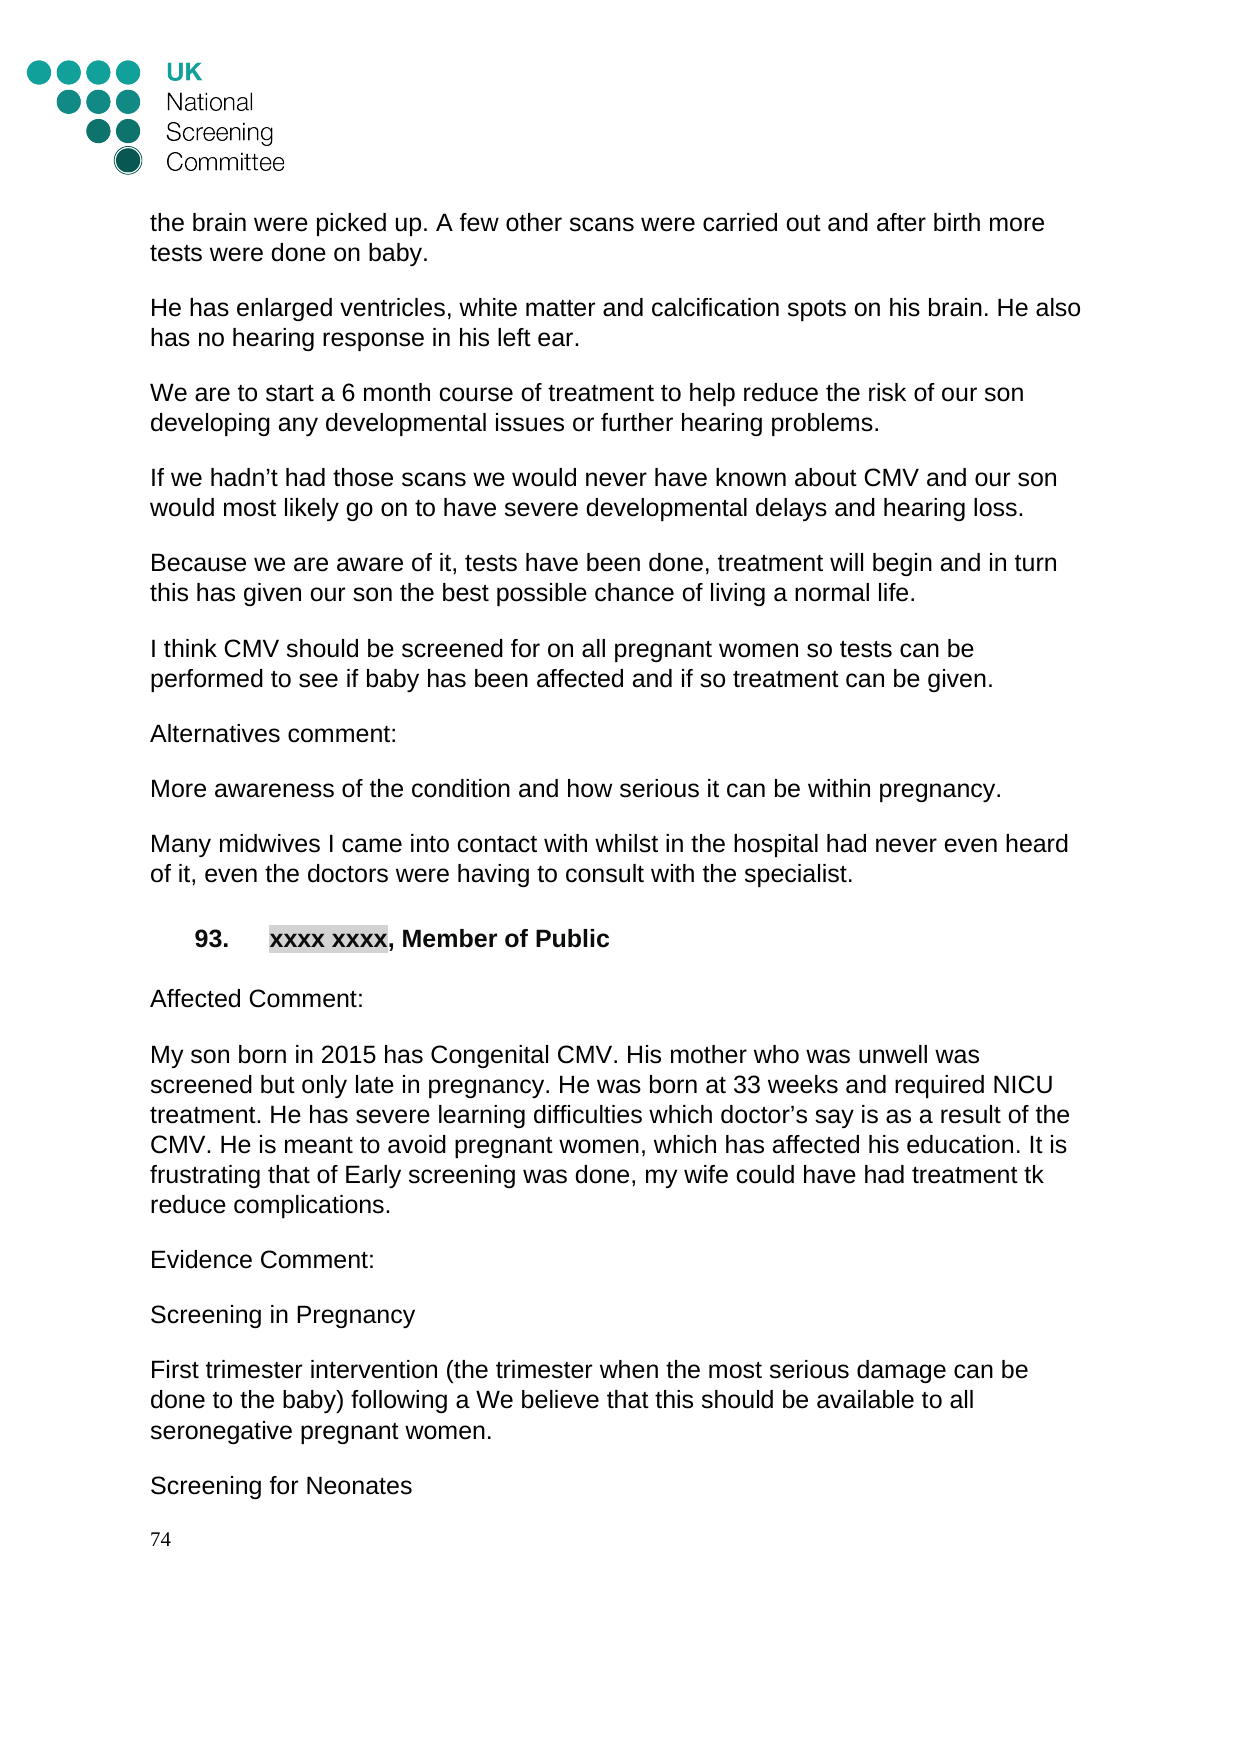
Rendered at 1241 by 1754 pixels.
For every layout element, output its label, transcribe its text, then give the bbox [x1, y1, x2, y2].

text He has enlarged ventricles, white matter and calcification spots on his brain. He also has no hearing response in his left ear. [150, 293, 1090, 352]
text More awareness of the condition and how serious it can be within pregnancy. [150, 774, 1090, 803]
text We are to start a 6 month course of treatment to help reduce the risk of our son developing any developmental issues or further hearing problems. [150, 378, 1090, 437]
text My son born in 2015 has Congenital CMV. His mother who was unwell was screened but only late in pregnancy. He was born at 33 weeks and required NICU treatment. He has severe learning difficulties which doctor’s say is as a result of the CMV. He is meant to avoid pregnant women, which has affected his education. It is frustrating that of Early screening was done, my wife could have had treatment tk reduce complications. [150, 1039, 1090, 1219]
text the brain were picked up. A few other scans were carried out and after birth more tests were done on baby. [150, 207, 1090, 266]
text Affected Comment: [150, 984, 1090, 1013]
text Alternatives comment: [150, 719, 1090, 747]
text Screening for Neonates [150, 1471, 1090, 1499]
text Because we are aware of it, tests have been done, treatment will begin and in turn this has given our son the best possible chance of living a normal life. [150, 548, 1090, 607]
text First trimester intervention (the trimester when the most serious damage can be done to the baby) following a We believe that this should be available to all seronegative pregnant women. [150, 1355, 1090, 1444]
text Screening in Pregnancy [150, 1300, 1090, 1329]
text If we hadn’t had those scans we would never have known about CMV and our son would most likely go on to have severe developmental delays and hearing loss. [150, 463, 1090, 522]
text I think CMV should be screened for on all pregnant women so tests can be performed to see if baby has been affected and if so treatment can be given. [150, 633, 1090, 692]
text Evidence Comment: [150, 1245, 1090, 1274]
text Many midwives I came into contact with whilst in the hospital had never even heard of it, even the doctors were having to consult with the specialist. [150, 829, 1090, 888]
list xxxx xxxx, Member of Public [194, 914, 1090, 953]
